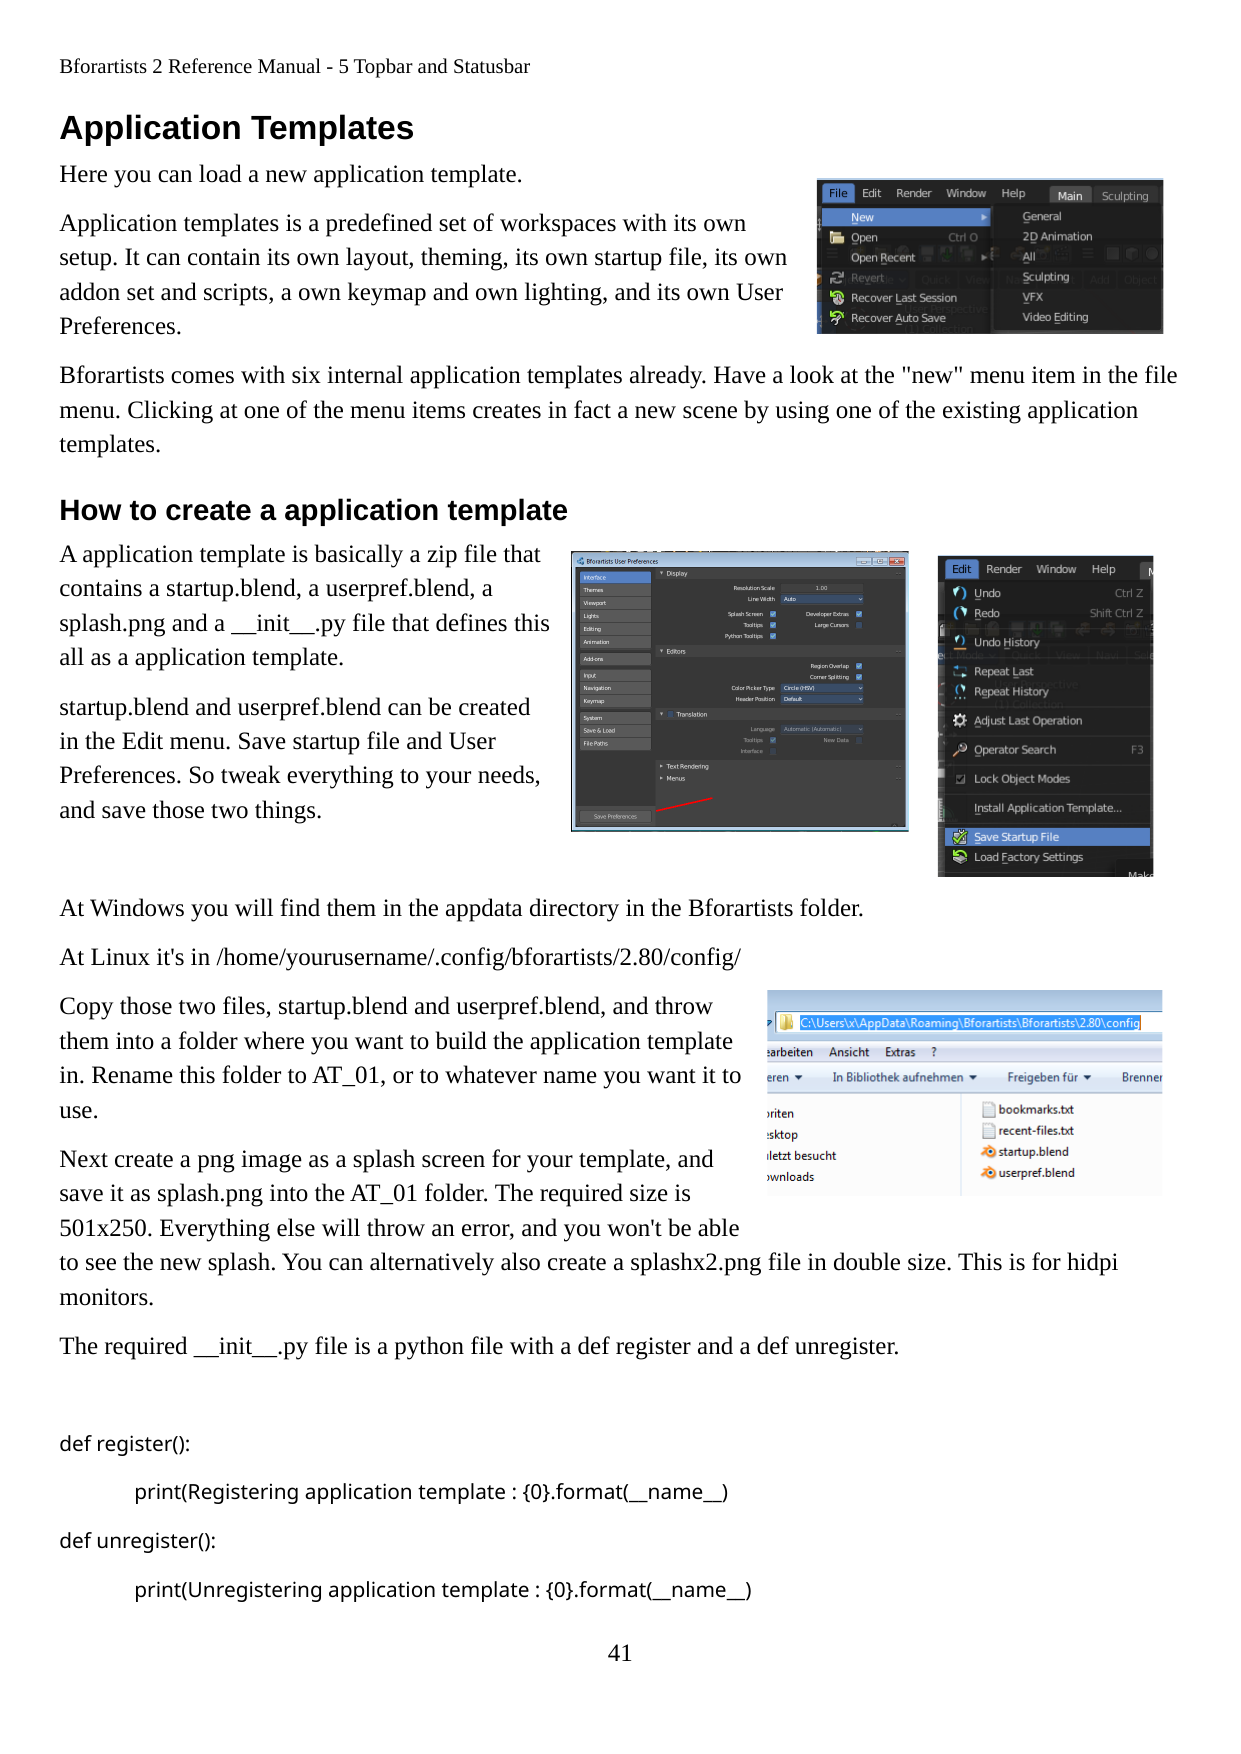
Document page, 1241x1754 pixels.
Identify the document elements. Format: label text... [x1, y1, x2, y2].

subtitle Application Templates [59, 107, 1181, 146]
picture [816, 178, 1164, 334]
subtitle How to create a application template [59, 493, 1181, 527]
text The required __init__.py file is a python file with a def register and a def unregister. [59, 1331, 1181, 1359]
text At Linux it's in /home/yourusername/.config/bforartists/2.80/config/ [59, 942, 1181, 971]
text Application templates is a predefined set of workspaces with its own setup. It can contain its own layout, theming, its own startup file, its own addon set and scripts, a own keymap and own lighting, and its own User Preferences. [59, 208, 1181, 340]
text [909, 692, 937, 824]
text print(Unregistering application template : {0}.format(__name__) [59, 1575, 1181, 1603]
text Next create a png image as a splash screen for your template, and save it as splash.png into the AT_01 folder. The required size is 501x250. Everything else will throw an error, and you won't be able to see the new splash. You can alternatively also create a splashx2.png file in double size. This is for hidpi monitors. [59, 1144, 1181, 1310]
text Copy those two files, startup.blend and userpref.blend, and throw them into a folder where you want to build the application template in. Rename this folder to AT_01, or to whatever name you want it to use. [59, 991, 767, 1123]
text print(Registering application template : {0}.format(__name__) [59, 1477, 1181, 1506]
text startup.blend and userpref.blend can be created in the Edit menu. Save startup file and User Preferences. So tweak everything to your needs, and save those two things. [59, 692, 571, 824]
text Here you can load a new application template. [59, 159, 1181, 187]
text A application template is basically a zip file that contains a startup.blend, a userpref.blend, a splash.png and a __init__.py file that defines this all as a application template. [59, 539, 1181, 671]
text Bforartists comes with six internal application templates already. Have a look at the "new" menu item in the file menu. Clicking at one of the menu items creates in fact a new scene by using one of the existing application templates. [59, 360, 1181, 458]
text At Windows you will find them in the appdata directory in the Bforartists folder. [59, 893, 1181, 922]
picture [571, 551, 909, 832]
text def unregister(): [59, 1526, 1181, 1554]
picture [937, 555, 1154, 877]
text def register(): [59, 1429, 1181, 1457]
picture [767, 990, 1163, 1196]
text [1154, 692, 1181, 824]
